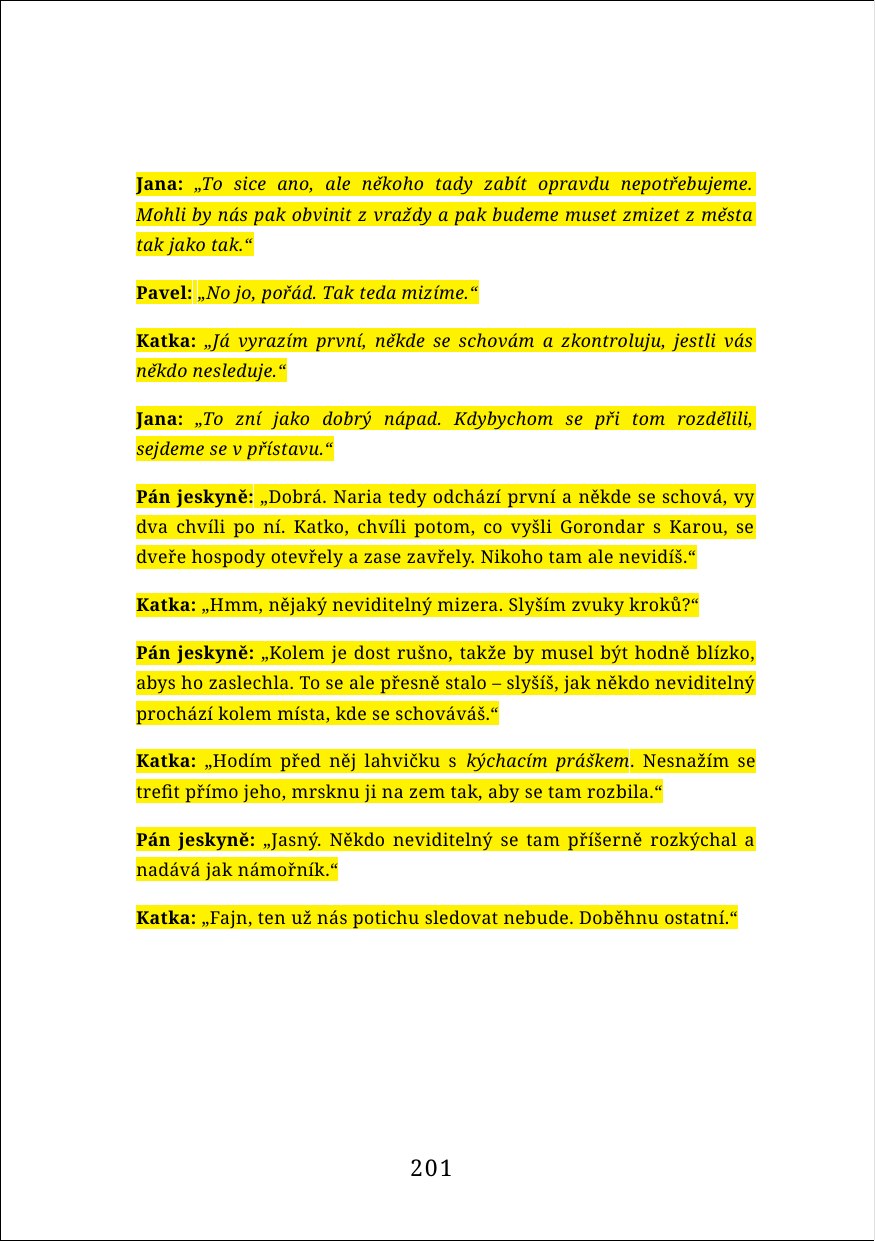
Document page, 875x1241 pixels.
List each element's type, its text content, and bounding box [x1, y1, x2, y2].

text Pán jeskyně: „Jasný. Někdo neviditelný se tam příšerně rozkýchal a nadává jak námořník.“ [136, 827, 756, 881]
text Katka: „Hmm, nějaký neviditelný mizera. Slyším zvuky kroků?“ [136, 593, 756, 617]
text Pán jeskyně: „Kolem je dost rušno, takže by musel být hodně blízko, abys ho zaslechla. To se ale přesně stalo – slyšíš, jak někdo neviditelný prochází kolem místa, kde se schováváš.“ [136, 641, 756, 725]
text Jana: „To sice ano, ale někoho tady zabít opravdu nepotřebujeme. Mohli by nás pak obvinit z vraždy a pak budeme muset zmizet z města tak jako tak.“ [136, 172, 756, 256]
text Katka: „Hodím před něj lahvičku s kýchacím práškem. Nesnažím se trefit přímo jeho, mrsknu ji na zem tak, aby se tam rozbila.“ [136, 749, 756, 803]
text Pavel: „No jo, pořád. Tak teda mizíme.“ [136, 280, 756, 304]
text Katka: „Já vyrazím první, někde se schovám a zkontroluju, jestli vás někdo nesleduje.“ [136, 328, 756, 382]
text Pán jeskyně: „Dobrá. Naria tedy odchází první a někde se schová, vy dva chvíli po ní. Katko, chvíli potom, co vyšli Gorondar s Karou, se dveře hospody otevřely a zase zavřely. Nikoho tam ale nevidíš.“ [136, 484, 756, 569]
text Jana: „To zní jako dobrý nápad. Kdybychom se při tom rozdělili, sejdeme se v přístavu.“ [136, 406, 756, 461]
text Katka: „Fajn, ten už nás potichu sledovat nebude. Doběhnu ostatní.“ [136, 905, 756, 929]
